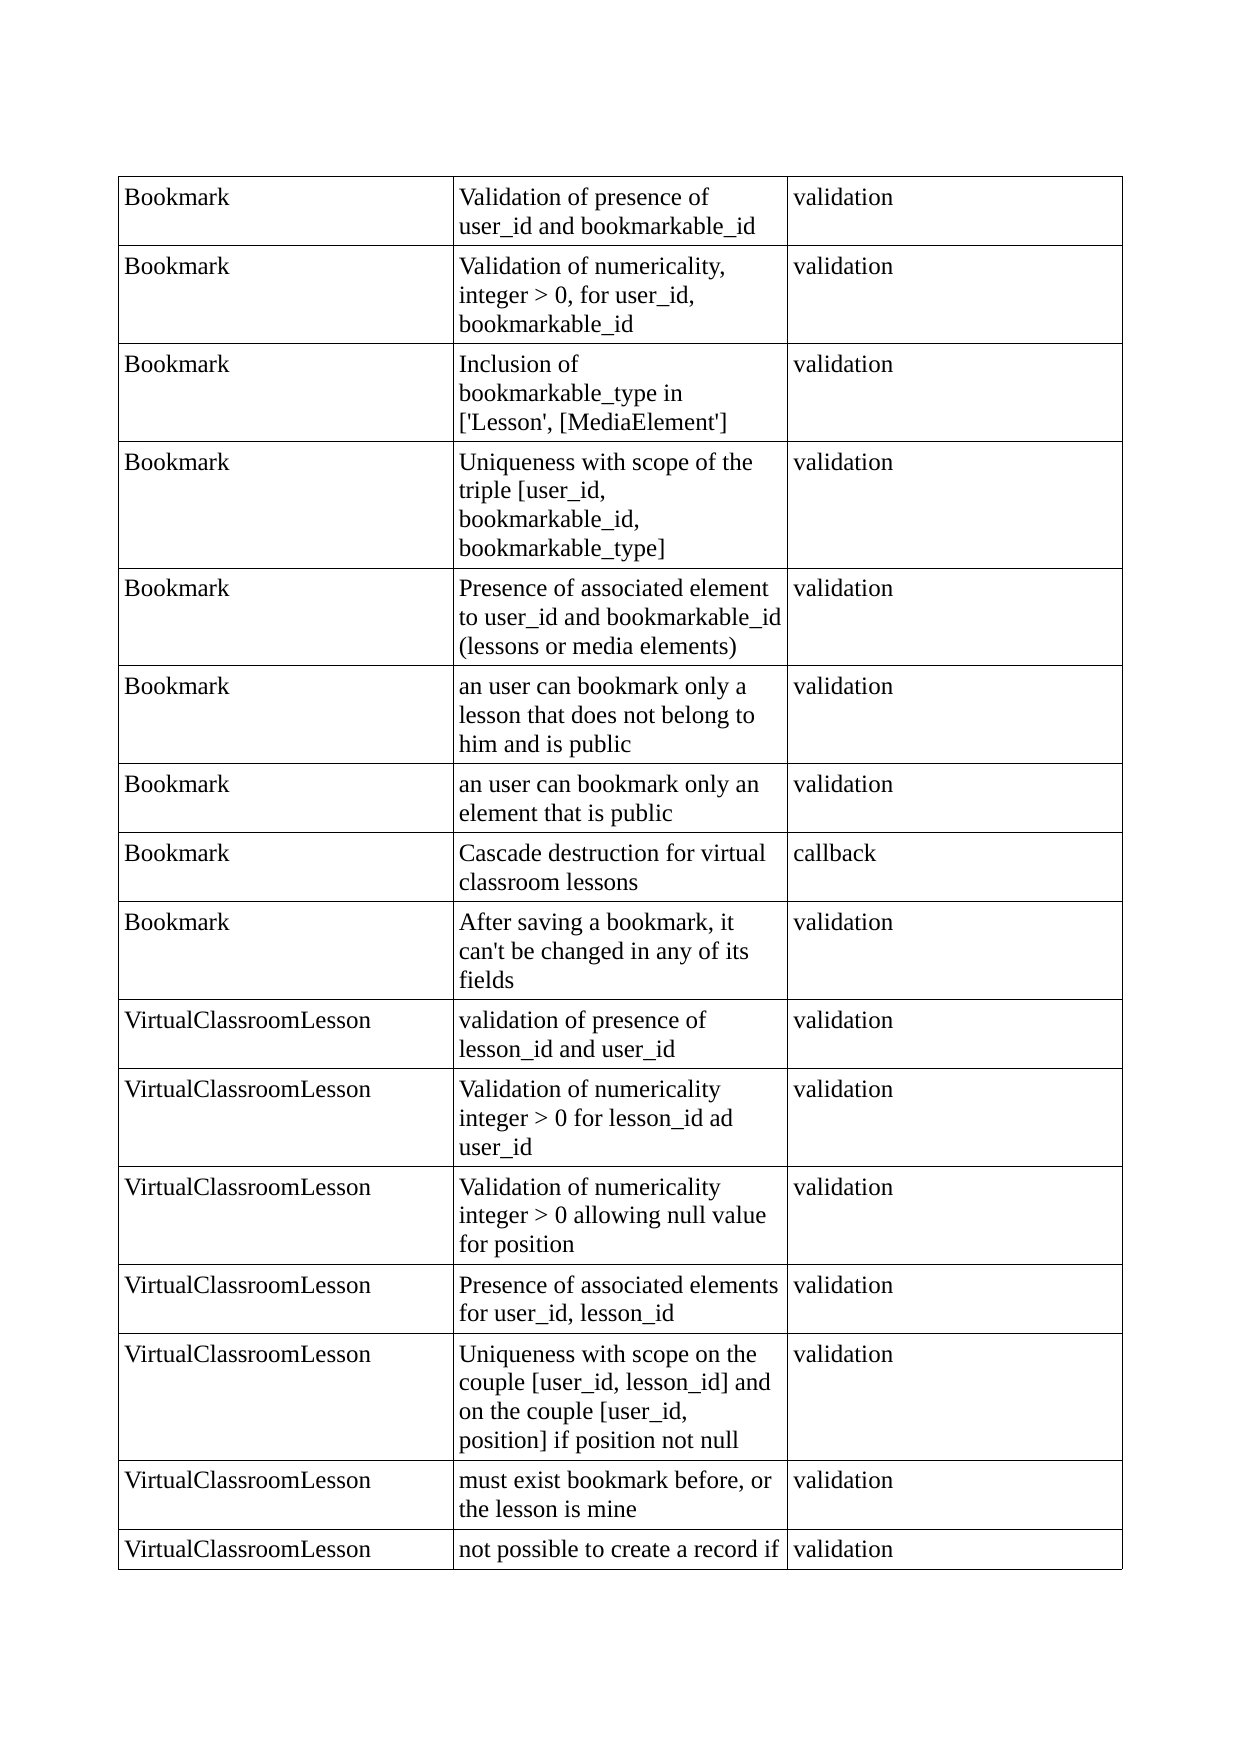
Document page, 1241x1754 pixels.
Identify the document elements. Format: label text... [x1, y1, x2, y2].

table_cell an user can bookmark only a lesson that does not belong to him and is public [454, 666, 787, 763]
table_cell Validation of numericality integer > 0 allowing null value for position [454, 1167, 787, 1264]
table_cell VirtualClassroomLesson [119, 1000, 453, 1068]
table_cell validation [788, 1265, 1122, 1333]
table_cell validation [788, 246, 1122, 343]
table_cell Uniqueness with scope on the couple [user_id, lesson_id] and on the couple [user_id, position] if position not null [454, 1334, 787, 1459]
table_cell validation [788, 1167, 1122, 1264]
table_cell Bookmark [119, 902, 453, 999]
table_cell Bookmark [119, 177, 453, 245]
table_cell VirtualClassroomLesson [119, 1334, 453, 1459]
table_cell Bookmark [119, 569, 453, 665]
table_cell Validation of presence of user_id and bookmarkable_id [454, 177, 787, 245]
table_cell validation [788, 569, 1122, 665]
table_cell callback [788, 833, 1122, 901]
table_cell validation of presence of lesson_id and user_id [454, 1000, 787, 1068]
table_cell validation [788, 1530, 1122, 1569]
table_cell VirtualClassroomLesson [119, 1530, 453, 1569]
table_cell Cascade destruction for virtual classroom lessons [454, 833, 787, 901]
table_cell Presence of associated element to user_id and bookmarkable_id (lessons or media elements) [454, 569, 787, 665]
table_cell VirtualClassroomLesson [119, 1069, 453, 1166]
table_cell validation [788, 1000, 1122, 1068]
table_cell Bookmark [119, 764, 453, 832]
table_cell an user can bookmark only an element that is public [454, 764, 787, 832]
table_cell Bookmark [119, 344, 453, 441]
table_cell Bookmark [119, 442, 453, 568]
table_cell Presence of associated elements for user_id, lesson_id [454, 1265, 787, 1333]
table_cell validation [788, 764, 1122, 832]
table_cell Validation of numericality integer > 0 for lesson_id ad user_id [454, 1069, 787, 1166]
table_cell VirtualClassroomLesson [119, 1167, 453, 1264]
table_cell Bookmark [119, 833, 453, 901]
table_cell VirtualClassroomLesson [119, 1461, 453, 1528]
table_cell validation [788, 1461, 1122, 1528]
table_cell must exist bookmark before, or the lesson is mine [454, 1461, 787, 1528]
table_cell After saving a bookmark, it can't be changed in any of its fields [454, 902, 787, 999]
table_cell validation [788, 1069, 1122, 1166]
table_cell Inclusion of bookmarkable_type in ['Lesson', [MediaElement'] [454, 344, 787, 441]
table_cell validation [788, 177, 1122, 245]
table_cell Bookmark [119, 246, 453, 343]
table_cell validation [788, 666, 1122, 763]
table_cell validation [788, 902, 1122, 999]
table_cell validation [788, 442, 1122, 568]
table_cell not possible to create a record if [454, 1530, 787, 1569]
table_cell VirtualClassroomLesson [119, 1265, 453, 1333]
table_cell validation [788, 1334, 1122, 1459]
table_cell Bookmark [119, 666, 453, 763]
table_cell Validation of numericality, integer > 0, for user_id, bookmarkable_id [454, 246, 787, 343]
table_cell Uniqueness with scope of the triple [user_id, bookmarkable_id, bookmarkable_type] [454, 442, 787, 568]
table_cell validation [788, 344, 1122, 441]
